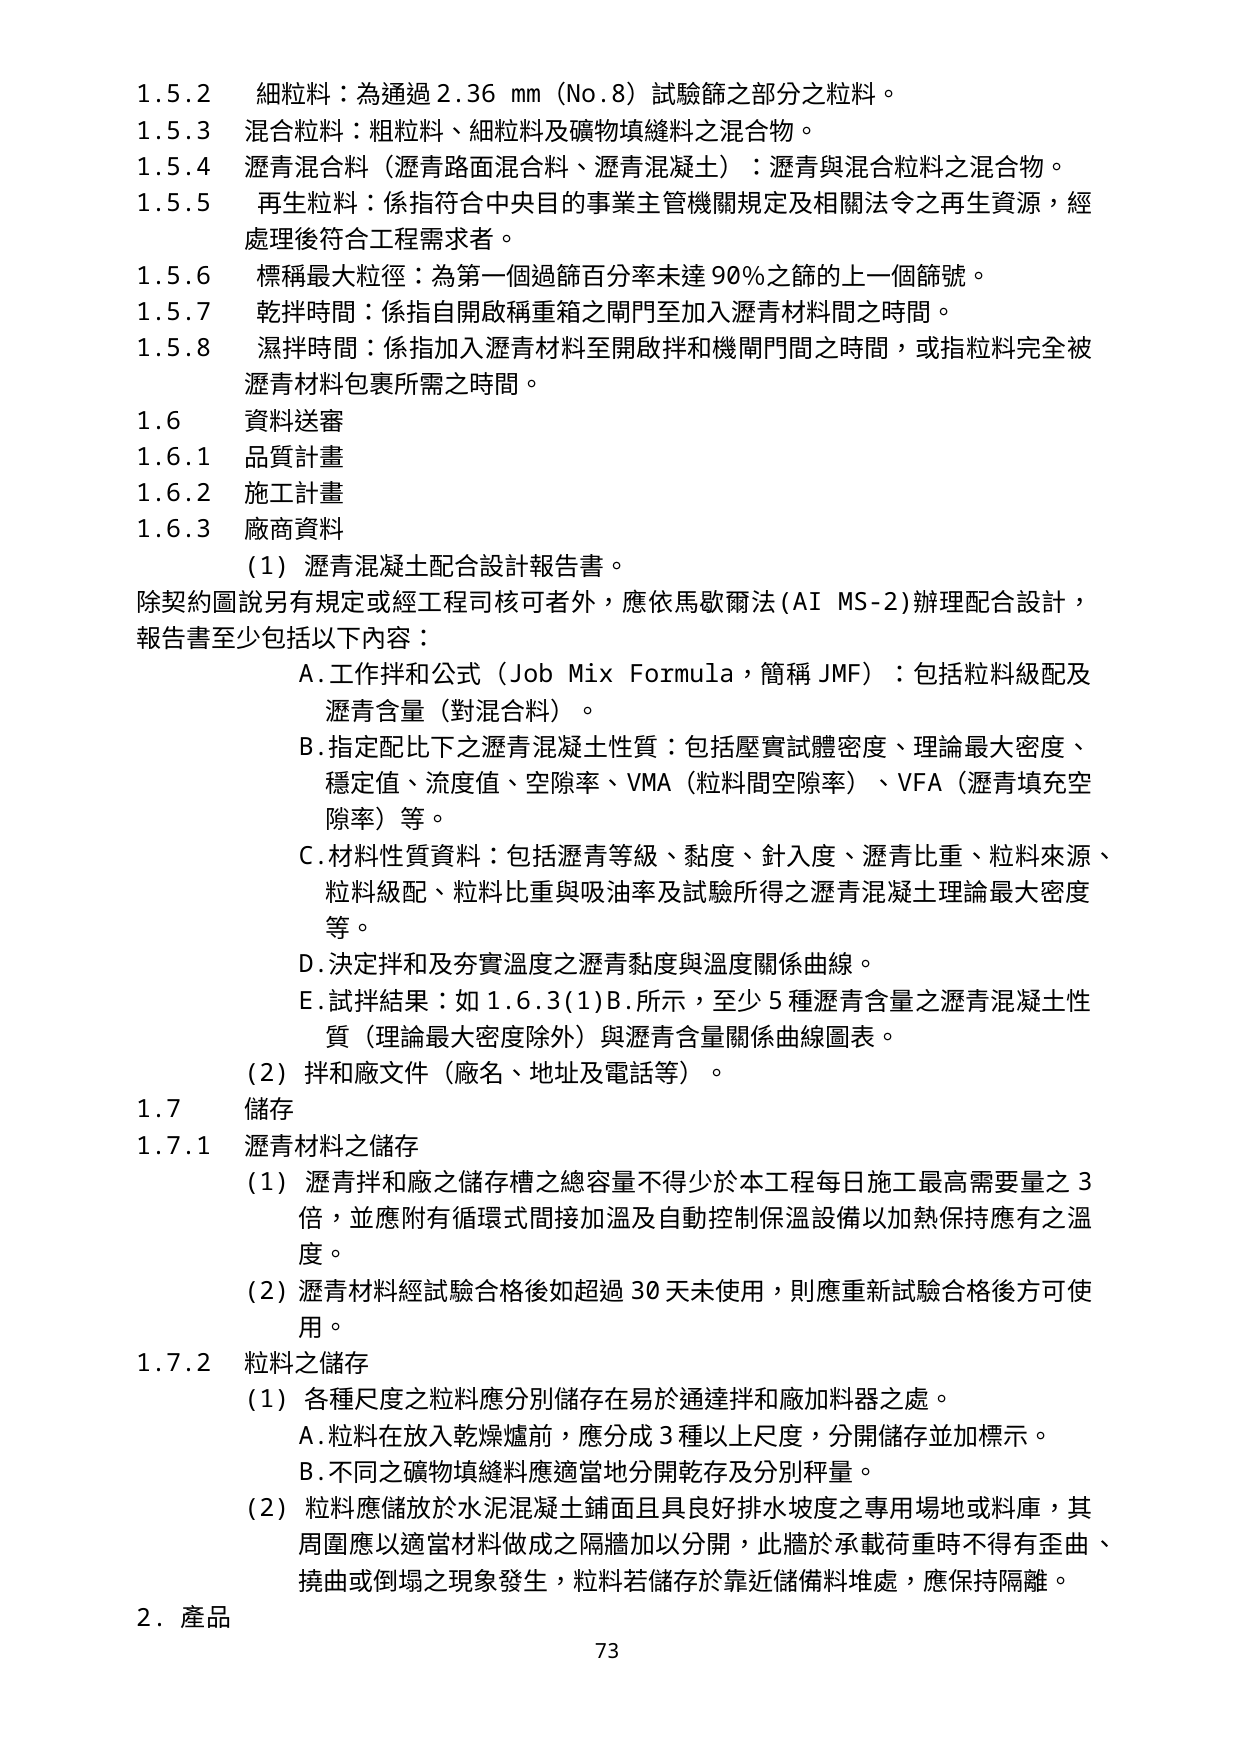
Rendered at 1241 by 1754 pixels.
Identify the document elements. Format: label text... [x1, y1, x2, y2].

text (1) 瀝青拌和廠之儲存槽之總容量不得少於本工程每日施工最高需要量之3倍，並應附有循環式間接加溫及自動控制保溫設備以加熱保持應有之溫度。 [244, 1162, 1092, 1271]
text (2) 拌和廠文件（廠名、地址及電話等）。 [244, 1054, 1092, 1090]
text A.工作拌和公式（Job Mix Formula，簡稱JMF）：包括粒料級配及瀝青含量（對混合料）。 [298, 655, 1092, 727]
text 1.5.7 乾拌時間：係指自開啟稱重箱之閘門至加入瀝青材料間之時間。 [136, 292, 1092, 329]
text 1.5.5 再生粒料：係指符合中央目的事業主管機關規定及相關法令之再生資源，經處理後符合工程需求者。 [136, 184, 1092, 256]
text 1.6 資料送審 [136, 401, 1092, 437]
text 1.5.6 標稱最大粒徑：為第一個過篩百分率未達90％之篩的上一個篩號。 [136, 256, 1092, 292]
text 1.5.4 瀝青混合料（瀝青路面混合料、瀝青混凝土）：瀝青與混合粒料之混合物。 [136, 147, 1092, 184]
text 1.6.2 施工計畫 [136, 474, 1092, 510]
text B.不同之礦物填縫料應適當地分開乾存及分別秤量。 [298, 1452, 1092, 1489]
text 1.6.3 廠商資料 [136, 510, 1092, 546]
text (2) 瀝青材料經試驗合格後如超過30天未使用，則應重新試驗合格後方可使用。 [244, 1271, 1092, 1344]
text B.指定配比下之瀝青混凝土性質：包括壓實試體密度、理論最大密度、穩定值、流度值、空隙率、VMA（粒料間空隙率）、VFA（瀝青填充空隙率）等。 [298, 727, 1092, 836]
text 除契約圖說另有規定或經工程司核可者外，應依馬歇爾法(AI MS-2)辦理配合設計，報告書至少包括以下內容： [136, 582, 1092, 655]
text D.決定拌和及夯實溫度之瀝青黏度與溫度關係曲線。 [298, 945, 1092, 981]
text 2. 產品 [136, 1597, 1092, 1634]
text C.材料性質資料：包括瀝青等級、黏度、針入度、瀝青比重、粒料來源、粒料級配、粒料比重與吸油率及試驗所得之瀝青混凝土理論最大密度等。 [298, 836, 1092, 945]
text A.粒料在放入乾燥爐前，應分成3種以上尺度，分開儲存並加標示。 [298, 1416, 1092, 1452]
text (1) 瀝青混凝土配合設計報告書。 [244, 546, 1092, 582]
text 1.5.2 細粒料：為通過2.36 mm（No.8）試驗篩之部分之粒料。 [136, 75, 1092, 111]
text 1.7.1 瀝青材料之儲存 [136, 1126, 1092, 1162]
text E.試拌結果：如1.6.3(1)B.所示，至少5種瀝青含量之瀝青混凝土性質（理論最大密度除外）與瀝青含量關係曲線圖表。 [298, 981, 1092, 1054]
text 1.5.8 濕拌時間：係指加入瀝青材料至開啟拌和機閘門間之時間，或指粒料完全被瀝青材料包裹所需之時間。 [136, 329, 1092, 401]
text (2) 粒料應儲放於水泥混凝土鋪面且具良好排水坡度之專用場地或料庫，其周圍應以適當材料做成之隔牆加以分開，此牆於承載荷重時不得有歪曲、撓曲或倒塌之現象發生，粒料若儲存於靠近儲備料堆處，應保持隔離。 [244, 1489, 1092, 1597]
text 1.6.1 品質計畫 [136, 437, 1092, 474]
text (1) 各種尺度之粒料應分別儲存在易於通達拌和廠加料器之處。 [244, 1380, 1092, 1416]
text 1.7.2 粒料之儲存 [136, 1344, 1092, 1380]
text 1.7 儲存 [136, 1090, 1092, 1126]
text 1.5.3 混合粒料：粗粒料、細粒料及礦物填縫料之混合物。 [136, 111, 1092, 147]
